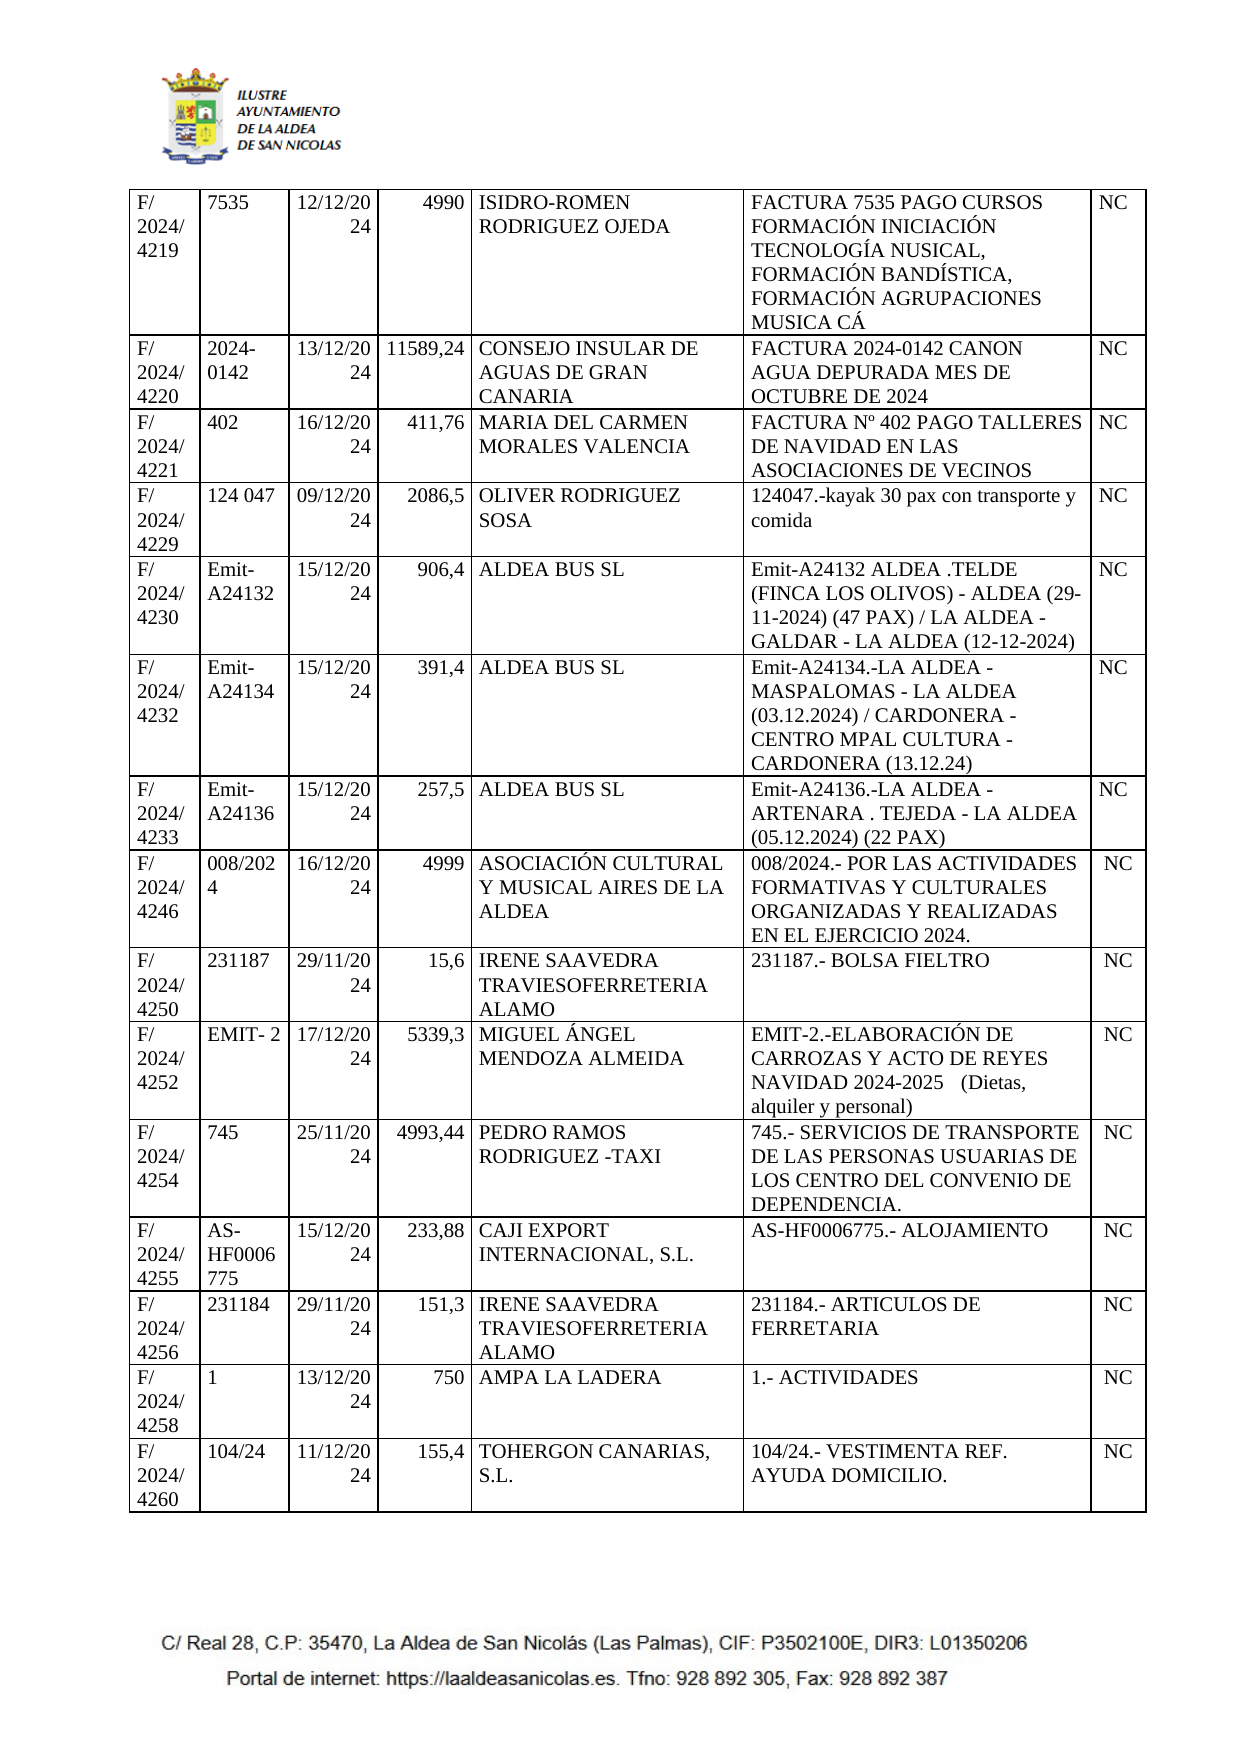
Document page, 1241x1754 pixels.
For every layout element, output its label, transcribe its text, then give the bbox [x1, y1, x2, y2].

table_cell 15/12/2024 [290, 557, 377, 653]
table_cell F/2024/4256 [130, 1292, 199, 1364]
table_cell 13/12/2024 [290, 336, 377, 408]
table_cell F/2024/4246 [130, 851, 199, 947]
table_cell MARIA DEL CARMEN MORALES VALENCIA [472, 410, 743, 482]
table_cell FACTURA 7535 PAGO CURSOS FORMACIÓN INICIACIÓN TECNOLOGÍA NUSICAL, FORMACIÓN BANDÍSTICA, FORMACIÓN AGRUPACIONES MUSICA CÁ [744, 190, 1090, 334]
table_cell CAJI EXPORT INTERNACIONAL, S.L. [472, 1218, 743, 1290]
table_cell 008/2024.- POR LAS ACTIVIDADES FORMATIVAS Y CULTURALES ORGANIZADAS Y REALIZADAS EN EL EJERCICIO 2024. [744, 851, 1090, 947]
table_cell 7535 [201, 190, 288, 334]
table_cell Emit- A24136 [201, 777, 288, 849]
table_cell 745.- SERVICIOS DE TRANSPORTE DE LAS PERSONAS USUARIAS DE LOS CENTRO DEL CONVENIO DE DEPENDENCIA. [744, 1120, 1090, 1216]
table_cell Emit-A24132 ALDEA .TELDE (FINCA LOS OLIVOS) - ALDEA (29-11-2024) (47 PAX) / LA ALDEA - GALDAR - LA ALDEA (12-12-2024) [744, 557, 1090, 653]
table_cell 25/11/2024 [290, 1120, 377, 1216]
table_cell NC [1092, 948, 1145, 1021]
table_cell 124047.-kayak 30 pax con transporte y comida [744, 483, 1090, 556]
table_cell NC [1092, 483, 1145, 556]
picture [149, 1627, 1034, 1694]
table_cell 391,4 [379, 655, 471, 775]
table_cell 16/12/2024 [290, 851, 377, 947]
table_cell MIGUEL ÁNGEL MENDOZA ALMEIDA [472, 1022, 743, 1118]
table_cell F/2024/4233 [130, 777, 199, 849]
table_cell 750 [379, 1365, 471, 1437]
table_cell EMIT-2.-ELABORACIÓN DE CARROZAS Y ACTO DE REYES NAVIDAD 2024-2025 (Dietas, alquiler y personal) [744, 1022, 1090, 1118]
table_cell F/2024/4219 [130, 190, 199, 334]
table_cell 231184 [201, 1292, 288, 1364]
table_cell 124 047 [201, 483, 288, 556]
table_cell NC [1092, 655, 1145, 775]
table_cell F/2024/4250 [130, 948, 199, 1021]
table_cell NC [1092, 557, 1145, 653]
table_cell F/2024/4260 [130, 1439, 199, 1511]
table_cell 15,6 [379, 948, 471, 1021]
table_cell F/2024/4254 [130, 1120, 199, 1216]
table_cell 1 [201, 1365, 288, 1437]
table_cell 17/12/2024 [290, 1022, 377, 1118]
table_cell 104/24 [201, 1439, 288, 1511]
table_cell EMIT- 2 [201, 1022, 288, 1118]
table_cell NC [1092, 1022, 1145, 1118]
table_cell FACTURA 2024-0142 CANON AGUA DEPURADA MES DE OCTUBRE DE 2024 [744, 336, 1090, 408]
table_cell F/2024/4252 [130, 1022, 199, 1118]
table_cell F/2024/4229 [130, 483, 199, 556]
table_cell 231187 [201, 948, 288, 1021]
table_cell 1.- ACTIVIDADES [744, 1365, 1090, 1437]
table_cell AS-HF0006775.- ALOJAMIENTO [744, 1218, 1090, 1290]
table_cell 411,76 [379, 410, 471, 482]
table_cell Emit-A24136.-LA ALDEA - ARTENARA . TEJEDA - LA ALDEA (05.12.2024) (22 PAX) [744, 777, 1090, 849]
table_cell 155,4 [379, 1439, 471, 1511]
table_cell 104/24.- VESTIMENTA REF. AYUDA DOMICILIO. [744, 1439, 1090, 1511]
table_cell 2024-0142 [201, 336, 288, 408]
table_cell NC [1092, 1218, 1145, 1290]
table_cell 402 [201, 410, 288, 482]
table_cell 15/12/2024 [290, 655, 377, 775]
table_cell AMPA LA LADERA [472, 1365, 743, 1437]
table_cell 13/12/2024 [290, 1365, 377, 1437]
table_cell F/2024/4258 [130, 1365, 199, 1437]
table_cell ASOCIACIÓN CULTURAL Y MUSICAL AIRES DE LA ALDEA [472, 851, 743, 947]
table_cell 5339,3 [379, 1022, 471, 1118]
table_cell 906,4 [379, 557, 471, 653]
table_cell 2086,5 [379, 483, 471, 556]
table_cell 11589,24 [379, 336, 471, 408]
table_cell 15/12/2024 [290, 777, 377, 849]
table_cell NC [1092, 1365, 1145, 1437]
picture [148, 60, 357, 172]
table_cell TOHERGON CANARIAS, S.L. [472, 1439, 743, 1511]
table_cell Emit- A24134 [201, 655, 288, 775]
table_cell 233,88 [379, 1218, 471, 1290]
table_cell 257,5 [379, 777, 471, 849]
table_cell 4993,44 [379, 1120, 471, 1216]
table_cell ALDEA BUS SL [472, 777, 743, 849]
table_cell NC [1092, 851, 1145, 947]
table_cell ISIDRO-ROMEN RODRIGUEZ OJEDA [472, 190, 743, 334]
table_cell 745 [201, 1120, 288, 1216]
table_cell 4990 [379, 190, 471, 334]
table_cell IRENE SAAVEDRA TRAVIESOFERRETERIA ALAMO [472, 948, 743, 1021]
table_cell F/2024/4232 [130, 655, 199, 775]
table_cell 09/12/2024 [290, 483, 377, 556]
table_cell 16/12/2024 [290, 410, 377, 482]
table_cell 151,3 [379, 1292, 471, 1364]
table_cell ALDEA BUS SL [472, 655, 743, 775]
table_cell NC [1092, 336, 1145, 408]
table_cell 231187.- BOLSA FIELTRO [744, 948, 1090, 1021]
table_cell 4999 [379, 851, 471, 947]
table_cell AS-HF0006775 [201, 1218, 288, 1290]
table_cell PEDRO RAMOS RODRIGUEZ -TAXI [472, 1120, 743, 1216]
table_cell NC [1092, 410, 1145, 482]
table_cell 008/2024 [201, 851, 288, 947]
table_cell OLIVER RODRIGUEZ SOSA [472, 483, 743, 556]
table_cell NC [1092, 1292, 1145, 1364]
table_cell 11/12/2024 [290, 1439, 377, 1511]
table_cell NC [1092, 777, 1145, 849]
table_cell FACTURA Nº 402 PAGO TALLERES DE NAVIDAD EN LAS ASOCIACIONES DE VECINOS [744, 410, 1090, 482]
table_cell 15/12/2024 [290, 1218, 377, 1290]
table_cell NC [1092, 1439, 1145, 1511]
table_cell NC [1092, 1120, 1145, 1216]
table_cell F/2024/4230 [130, 557, 199, 653]
table_cell 231184.- ARTICULOS DE FERRETARIA [744, 1292, 1090, 1364]
table_cell 12/12/2024 [290, 190, 377, 334]
table_cell ALDEA BUS SL [472, 557, 743, 653]
table_cell F/2024/4255 [130, 1218, 199, 1290]
table_cell CONSEJO INSULAR DE AGUAS DE GRAN CANARIA [472, 336, 743, 408]
table_cell Emit- A24132 [201, 557, 288, 653]
table_cell Emit-A24134.-LA ALDEA - MASPALOMAS - LA ALDEA (03.12.2024) / CARDONERA - CENTRO MPAL CULTURA - CARDONERA (13.12.24) [744, 655, 1090, 775]
table_cell F/2024/4220 [130, 336, 199, 408]
table_cell 29/11/2024 [290, 948, 377, 1021]
table_cell 29/11/2024 [290, 1292, 377, 1364]
table_cell F/2024/4221 [130, 410, 199, 482]
table_cell IRENE SAAVEDRA TRAVIESOFERRETERIA ALAMO [472, 1292, 743, 1364]
table_cell NC [1092, 190, 1145, 334]
